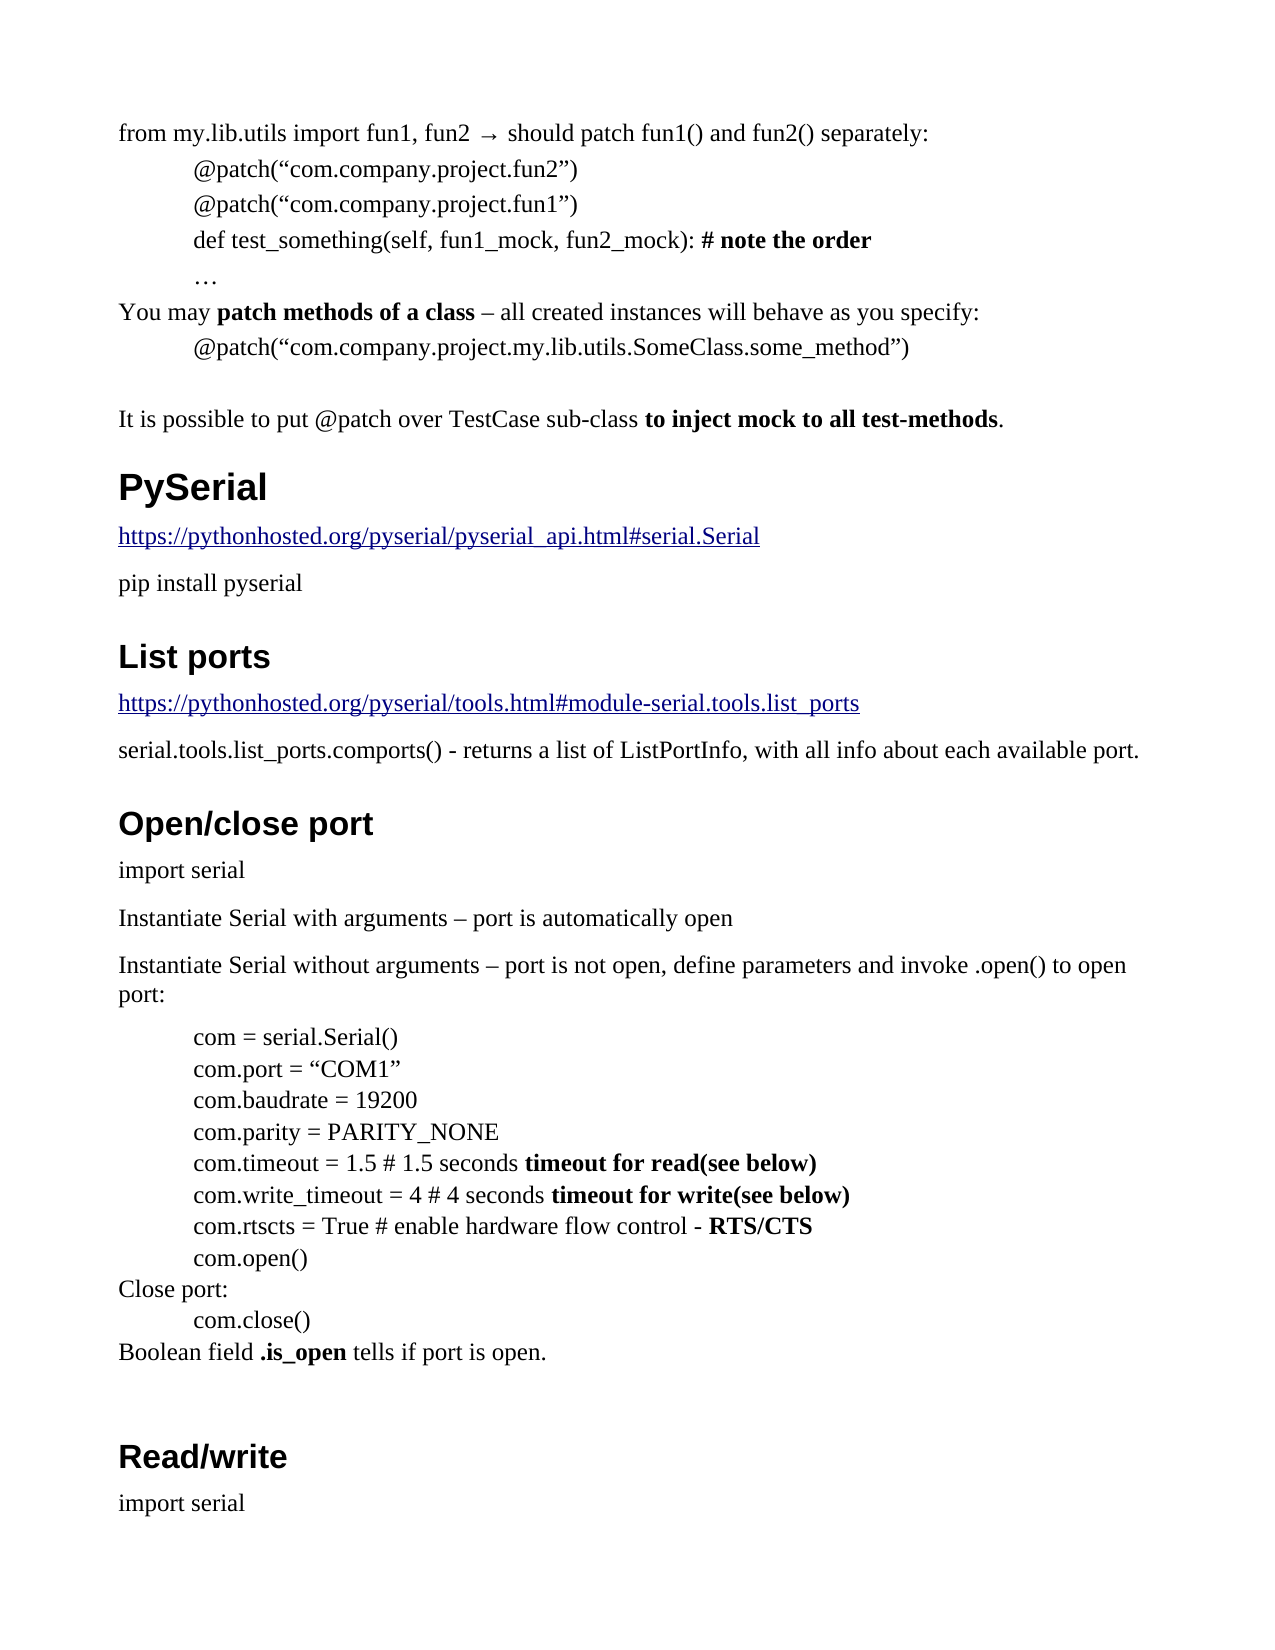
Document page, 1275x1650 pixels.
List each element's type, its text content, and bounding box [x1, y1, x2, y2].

text com = serial.Serial() [193, 1022, 1157, 1051]
text com.write_timeout = 4 # 4 seconds timeout for write(see below) [193, 1180, 1157, 1208]
text from my.lib.utils import fun1, fun2 → should patch fun1() and fun2() separately: [118, 118, 1157, 147]
subtitle Open/close port [118, 804, 1157, 843]
text … [193, 261, 1157, 290]
text pip install pyserial [118, 568, 1157, 597]
text com.port = “COM1” [193, 1054, 1157, 1083]
text @patch(“com.company.project.my.lib.utils.SomeClass.some_method”) [193, 332, 1157, 361]
subtitle Read/write [118, 1437, 1157, 1476]
text def test_something(self, fun1_mock, fun2_mock): # note the order [193, 225, 1157, 254]
text @patch(“com.company.project.fun2”) [193, 154, 1157, 183]
text import serial [118, 855, 1157, 884]
text Boolean field .is_open tells if port is open. [118, 1337, 1157, 1366]
text com.open() [193, 1243, 1157, 1271]
text import serial [118, 1488, 1157, 1517]
text com.parity = PARITY_NONE [193, 1117, 1157, 1146]
text com.rtscts = True # enable hardware flow control - RTS/CTS [193, 1211, 1157, 1240]
text Close port: [118, 1274, 1157, 1303]
text com.close() [193, 1306, 1157, 1334]
subtitle PySerial [118, 465, 1157, 508]
text serial.tools.list_ports.comports() - returns a list of ListPortInfo, with all info about each available port. [118, 736, 1157, 764]
text https://pythonhosted.org/pyserial/tools.html#module-serial.tools.list_ports [118, 688, 1157, 717]
text com.baudrate = 19200 [193, 1085, 1157, 1114]
subtitle List ports [118, 637, 1157, 676]
text com.timeout = 1.5 # 1.5 seconds timeout for read(see below) [193, 1148, 1157, 1177]
text It is possible to put @patch over TestCase sub-class to inject mock to all test-methods. [118, 404, 1157, 433]
text Instantiate Serial without arguments – port is not open, define parameters and invoke .open() to open port: [118, 950, 1157, 1008]
text Instantiate Serial with arguments – port is automatically open [118, 903, 1157, 932]
text @patch(“com.company.project.fun1”) [193, 189, 1157, 218]
text You may patch methods of a class – all created instances will behave as you specify: [118, 297, 1157, 326]
text https://pythonhosted.org/pyserial/pyserial_api.html#serial.Serial [118, 521, 1157, 549]
